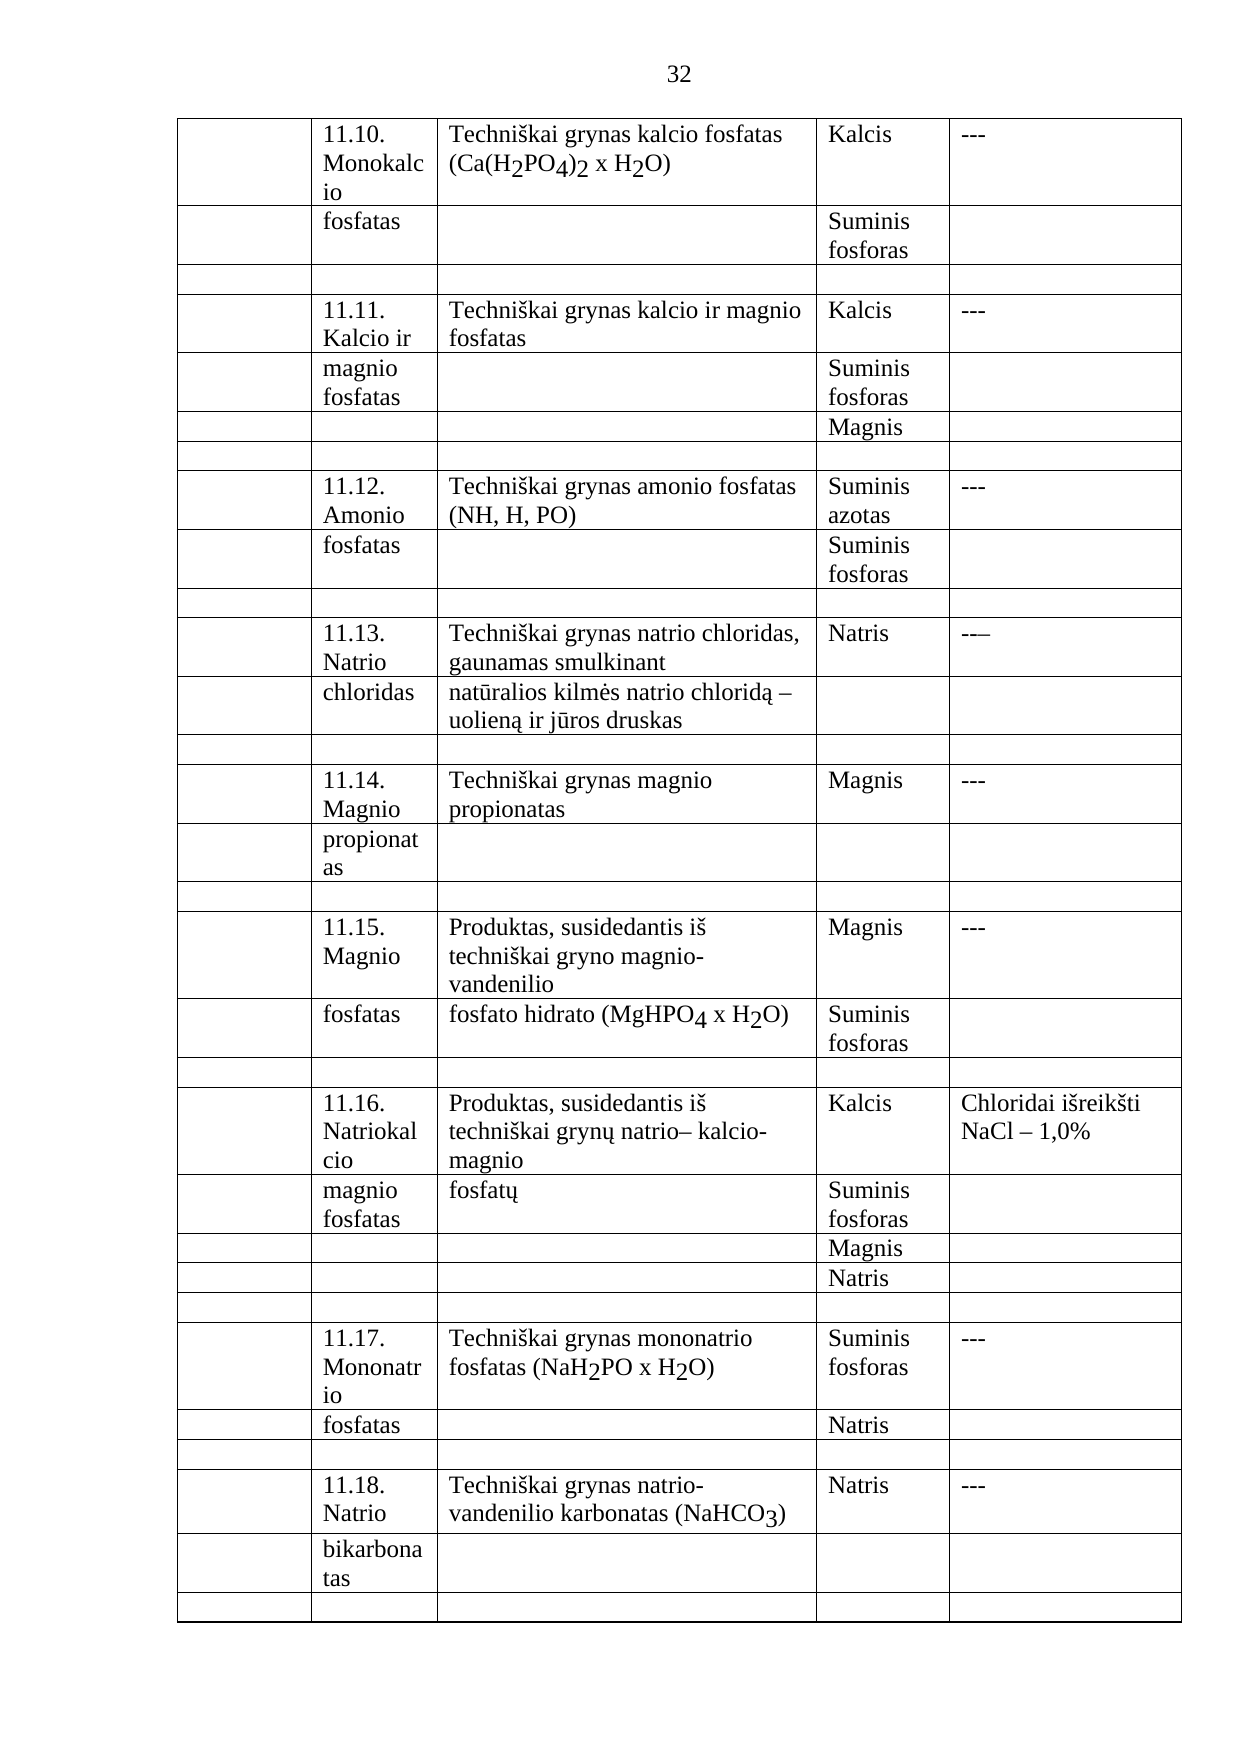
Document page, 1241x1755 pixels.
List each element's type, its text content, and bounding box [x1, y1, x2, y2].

table_cell [178, 1410, 311, 1439]
table_cell [950, 677, 1181, 734]
table_cell Produktas, susidedantis iš techniškai grynų natrio– kalcio-magnio [438, 1088, 816, 1174]
table_cell --- [950, 765, 1181, 823]
table_cell [312, 1058, 437, 1087]
table_cell [438, 442, 816, 470]
table_cell [178, 1470, 311, 1533]
table_cell 11.15. Magnio [312, 912, 437, 998]
table_cell [950, 1534, 1181, 1592]
table_cell 11.18. Natrio [312, 1470, 437, 1533]
table_cell [817, 824, 949, 881]
table_cell [312, 442, 437, 470]
table_cell [178, 119, 311, 205]
table_cell [817, 589, 949, 617]
table_cell 11.13. Natrio [312, 618, 437, 676]
table_cell [312, 265, 437, 294]
table_cell [950, 353, 1181, 411]
table_cell Suminis fosforas [817, 530, 949, 587]
table_cell Magnis [817, 765, 949, 823]
table_cell [438, 1234, 816, 1262]
table_cell Suminis fosforas [817, 1175, 949, 1232]
table_cell Magnis [817, 412, 949, 441]
table_cell Natris [817, 1263, 949, 1292]
table_cell [438, 412, 816, 441]
table_cell Suminis fosforas [817, 999, 949, 1057]
table_cell Techniškai grynas kalcio ir magnio fosfatas [438, 295, 816, 352]
table_cell [817, 735, 949, 764]
table_cell 11.17. Mononatrio [312, 1323, 437, 1409]
table_cell --- [950, 1470, 1181, 1533]
table_cell [438, 1440, 816, 1469]
table_cell Kalcis [817, 1088, 949, 1174]
table_cell [438, 735, 816, 764]
table_cell [178, 735, 311, 764]
table_cell [178, 912, 311, 998]
table_cell [950, 1410, 1181, 1439]
table_cell --- [950, 1323, 1181, 1409]
table_cell Suminis fosforas [817, 353, 949, 411]
table_cell Kalcis [817, 295, 949, 352]
table_cell Techniškai grynas mononatrio fosfatas (NaH2PO x H2O) [438, 1323, 816, 1409]
table_cell --- [950, 119, 1181, 205]
table_cell chloridas [312, 677, 437, 734]
table_cell [438, 589, 816, 617]
table_cell [312, 589, 437, 617]
table_cell [950, 882, 1181, 911]
table_cell --- [950, 471, 1181, 529]
table_cell [817, 1058, 949, 1087]
table_cell [178, 765, 311, 823]
table_cell --– [950, 618, 1181, 676]
table_cell bikarbonatas [312, 1534, 437, 1592]
table_cell [178, 1534, 311, 1592]
table_cell [438, 1534, 816, 1592]
table_cell [178, 589, 311, 617]
table_cell fosfatas [312, 1410, 437, 1439]
table_cell [817, 677, 949, 734]
table_cell Natris [817, 1470, 949, 1533]
table_cell [950, 206, 1181, 264]
table_cell [312, 1234, 437, 1262]
table_cell [178, 1293, 311, 1322]
table_cell [312, 1263, 437, 1292]
table_cell [178, 1058, 311, 1087]
table_cell [178, 471, 311, 529]
table_cell [178, 295, 311, 352]
table_cell [438, 206, 816, 264]
table_cell [178, 1088, 311, 1174]
table_cell [178, 1234, 311, 1262]
table_cell Techniškai grynas magnio propionatas [438, 765, 816, 823]
table_cell [438, 353, 816, 411]
table_cell [950, 1175, 1181, 1232]
table_cell Produktas, susidedantis iš techniškai gryno magnio-vandenilio [438, 912, 816, 998]
table_cell [312, 1293, 437, 1322]
table_cell [438, 265, 816, 294]
table_cell [178, 530, 311, 587]
table_cell [950, 1234, 1181, 1262]
table_cell 11.14. Magnio [312, 765, 437, 823]
table_cell Techniškai grynas kalcio fosfatas (Ca(H2PO4)2 x H2O) [438, 119, 816, 205]
table_cell Magnis [817, 1234, 949, 1262]
table_cell [950, 824, 1181, 881]
table_cell Suminis azotas [817, 471, 949, 529]
table_cell [178, 1175, 311, 1232]
table_cell Suminis fosforas [817, 206, 949, 264]
table_cell 11.16. Natriokalcio [312, 1088, 437, 1174]
table_cell [312, 1593, 437, 1621]
table_cell [312, 735, 437, 764]
table_cell Techniškai grynas natrio chloridas, gaunamas smulkinant [438, 618, 816, 676]
table_cell fosfato hidrato (MgHPO4 x H2O) [438, 999, 816, 1057]
table_cell --- [950, 295, 1181, 352]
table_cell [178, 1440, 311, 1469]
table_cell Kalcis [817, 119, 949, 205]
table_cell magnio fosfatas [312, 353, 437, 411]
table_cell [817, 265, 949, 294]
table_cell --- [950, 912, 1181, 998]
table_cell [178, 618, 311, 676]
table_cell Suminis fosforas [817, 1323, 949, 1409]
table_cell [950, 265, 1181, 294]
table_cell [438, 1293, 816, 1322]
table_cell [950, 1293, 1181, 1322]
table_cell [312, 882, 437, 911]
table_cell 11.12. Amonio [312, 471, 437, 529]
table_cell [178, 1323, 311, 1409]
table_cell [438, 530, 816, 587]
table_cell [950, 1440, 1181, 1469]
table_cell [817, 442, 949, 470]
table_cell [950, 589, 1181, 617]
table_cell [950, 412, 1181, 441]
table_cell propionatas [312, 824, 437, 881]
table_cell [817, 1534, 949, 1592]
table_cell [950, 1058, 1181, 1087]
table_cell Natris [817, 1410, 949, 1439]
table_cell 11.11. Kalcio ir [312, 295, 437, 352]
table_cell [312, 412, 437, 441]
table_cell Techniškai grynas amonio fosfatas (NH, H, PO) [438, 471, 816, 529]
table_cell [817, 1440, 949, 1469]
table_cell [438, 882, 816, 911]
table_cell [178, 1593, 311, 1621]
table_cell [438, 1410, 816, 1439]
table_cell [312, 1440, 437, 1469]
table_cell Techniškai grynas natrio-vandenilio karbonatas (NaHCO3) [438, 1470, 816, 1533]
table_cell [438, 1263, 816, 1292]
table_cell [178, 999, 311, 1057]
table_cell [438, 1058, 816, 1087]
table_cell [950, 1263, 1181, 1292]
table_cell [950, 442, 1181, 470]
table_cell [178, 677, 311, 734]
table_cell fosfatas [312, 999, 437, 1057]
table_cell [950, 735, 1181, 764]
table_cell [178, 824, 311, 881]
table_cell Natris [817, 618, 949, 676]
table_cell magnio fosfatas [312, 1175, 437, 1232]
table_cell [438, 1593, 816, 1621]
table_cell [817, 882, 949, 911]
table_cell 11.10. Monokalcio [312, 119, 437, 205]
table_cell natūralios kilmės natrio chloridą – uolieną ir jūros druskas [438, 677, 816, 734]
table_cell [438, 824, 816, 881]
table_cell [950, 530, 1181, 587]
table_cell Magnis [817, 912, 949, 998]
table_cell [178, 206, 311, 264]
table_cell [178, 442, 311, 470]
table_cell [178, 353, 311, 411]
table_cell Chloridai išreikšti NaCl – 1,0% [950, 1088, 1181, 1174]
table_cell [817, 1593, 949, 1621]
table_cell [817, 1293, 949, 1322]
table_cell [950, 1593, 1181, 1621]
table_cell fosfatų [438, 1175, 816, 1232]
table_cell [178, 412, 311, 441]
table_cell [178, 1263, 311, 1292]
table_cell fosfatas [312, 530, 437, 587]
table_cell [178, 882, 311, 911]
table_cell [178, 265, 311, 294]
table_cell fosfatas [312, 206, 437, 264]
table_cell [950, 999, 1181, 1057]
